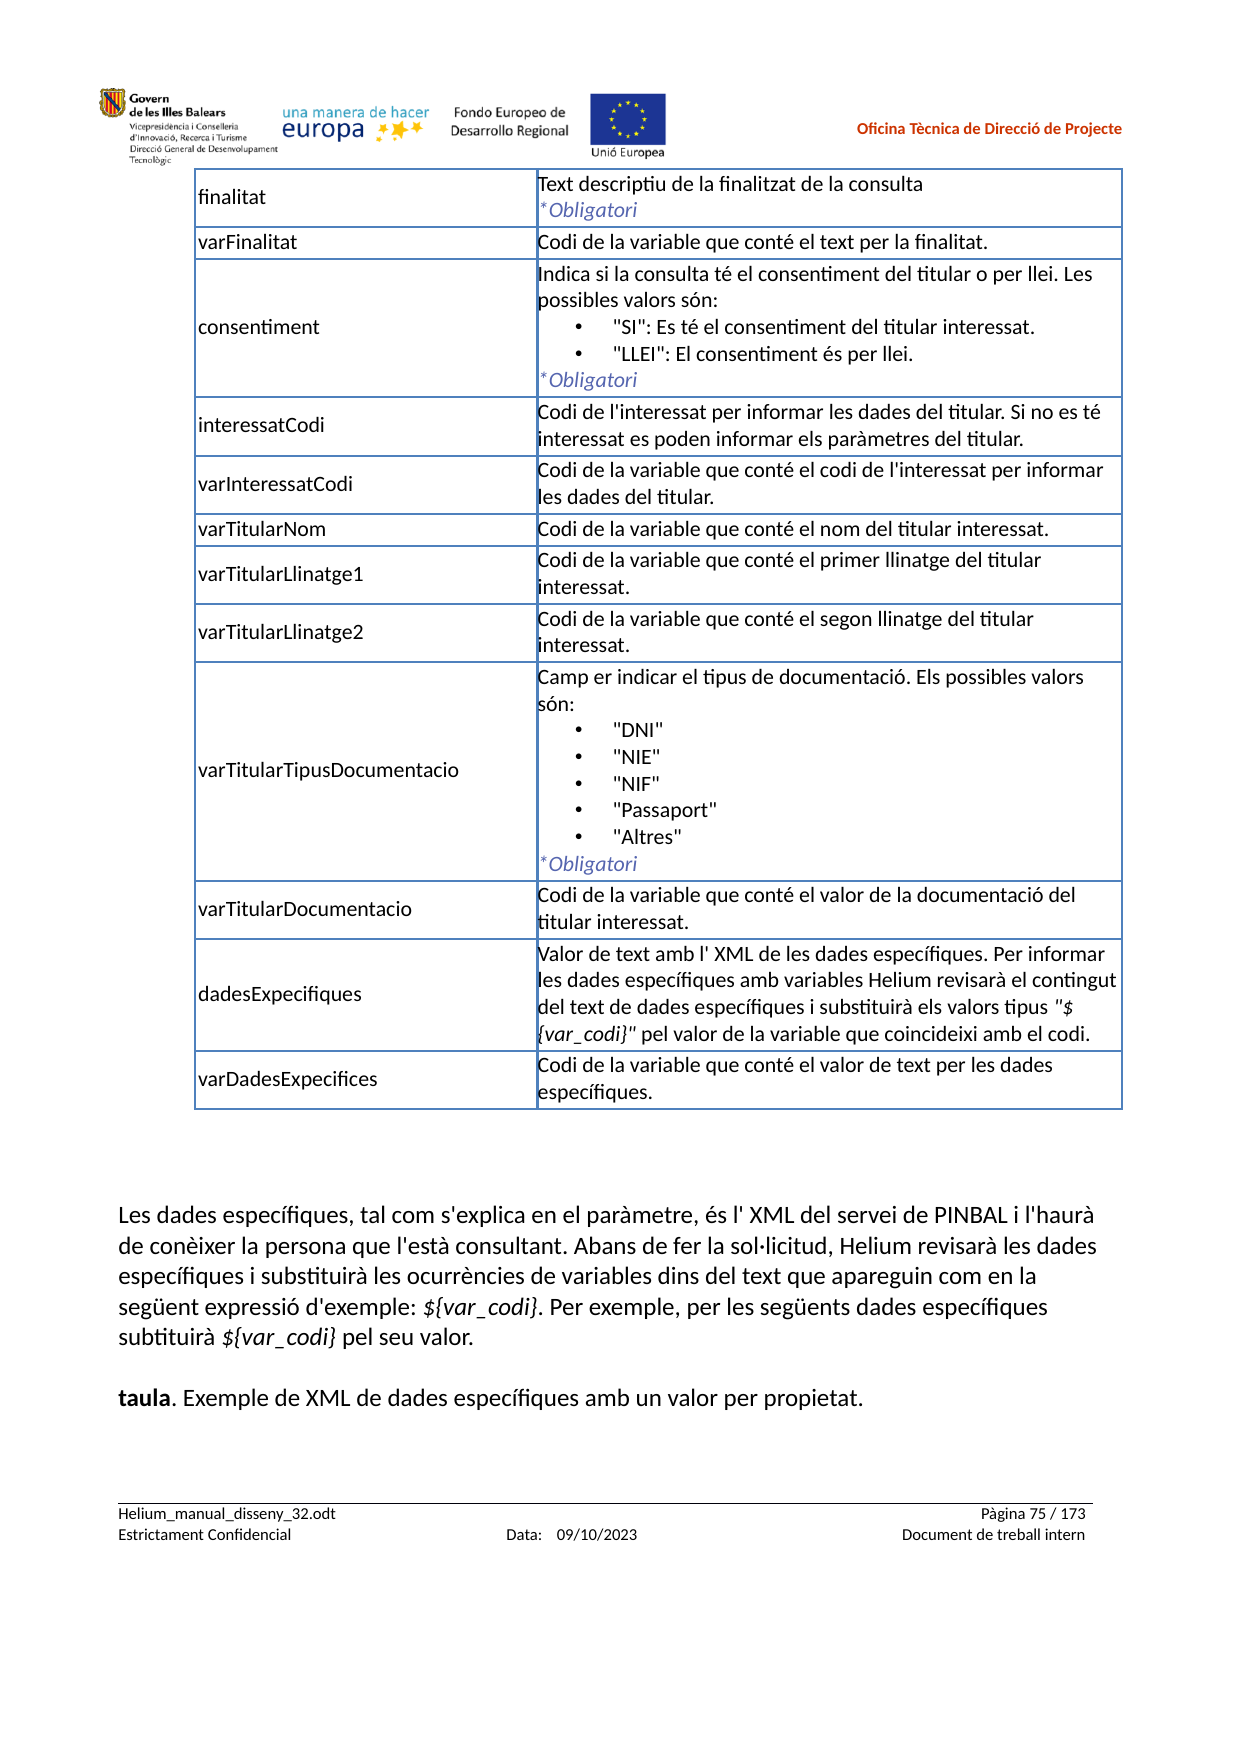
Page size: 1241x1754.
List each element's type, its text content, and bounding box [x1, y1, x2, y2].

text Les dades específiques, tal com s'explica en el paràmetre, és l' XML del servei de PINBAL i l'haurà de conèixer la persona que l'està consultant. Abans de fer la sol·licitud, Helium revisarà les dades específiques i substituirà les ocurrències de variables dins del text que apareguin com en la següent expressió d'exemple: ${var_codi}. Per exemple, per les següents dades específiques subtituirà ${var_codi} pel seu valor. [118, 1199, 1122, 1352]
table_cell consentiment [196, 260, 536, 396]
picture [99, 87, 668, 166]
table_cell dadesExpecifiques [196, 940, 536, 1049]
text taula. Exemple de XML de dades específiques amb un valor per propietat. [118, 1382, 1122, 1413]
table_cell varTitularNom [196, 515, 536, 544]
table_cell Codi de la variable que conté el segon llinatge del titular interessat. [539, 605, 1121, 661]
table_cell varTitularTipusDocumentacio [196, 663, 536, 879]
table_cell Codi de la variable que conté el text per la finalitat. [539, 228, 1121, 258]
table_cell Text descriptiu de la finalitzat de la consulta *Obligatori [539, 170, 1121, 226]
table_cell Codi de l'interessat per informar les dades del titular. Si no es té interessat es poden informar els paràmetres del titular. [539, 398, 1121, 454]
table_cell Codi de la variable que conté el valor de text per les dades específiques. [539, 1052, 1121, 1108]
table_cell varDadesExpecifices [196, 1052, 536, 1108]
table_cell Codi de la variable que conté el valor de la documentació del titular interessat. [539, 882, 1121, 938]
table_cell varTitularDocumentacio [196, 882, 536, 938]
table_cell Camp er indicar el tipus de documentació. Els possibles valors són: "DNI" "NIE" "NIF" "Passaport" "Altres" *Obligatori [539, 663, 1121, 879]
table_cell Valor de text amb l' XML de les dades específiques. Per informar les dades específiques amb variables Helium revisarà el contingut del text de dades específiques i substituirà els valors tipus "${var_codi}" pel valor de la variable que coincideixi amb el codi. [539, 940, 1121, 1049]
table_cell varTitularLlinatge1 [196, 547, 536, 603]
table_cell Codi de la variable que conté el nom del titular interessat. [539, 515, 1121, 544]
table_cell finalitat [196, 170, 536, 226]
table_cell Codi de la variable que conté el primer llinatge del titular interessat. [539, 547, 1121, 603]
table_cell Codi de la variable que conté el codi de l'interessat per informar les dades del titular. [539, 457, 1121, 513]
table_cell interessatCodi [196, 398, 536, 454]
table_cell varInteressatCodi [196, 457, 536, 513]
table_cell varTitularLlinatge2 [196, 605, 536, 661]
table_cell Indica si la consulta té el consentiment del titular o per llei. Les possibles valors són: "SI": Es té el consentiment del titular interessat. "LLEI": El consentiment és per llei. *Obligatori [539, 260, 1121, 396]
table_cell varFinalitat [196, 228, 536, 258]
